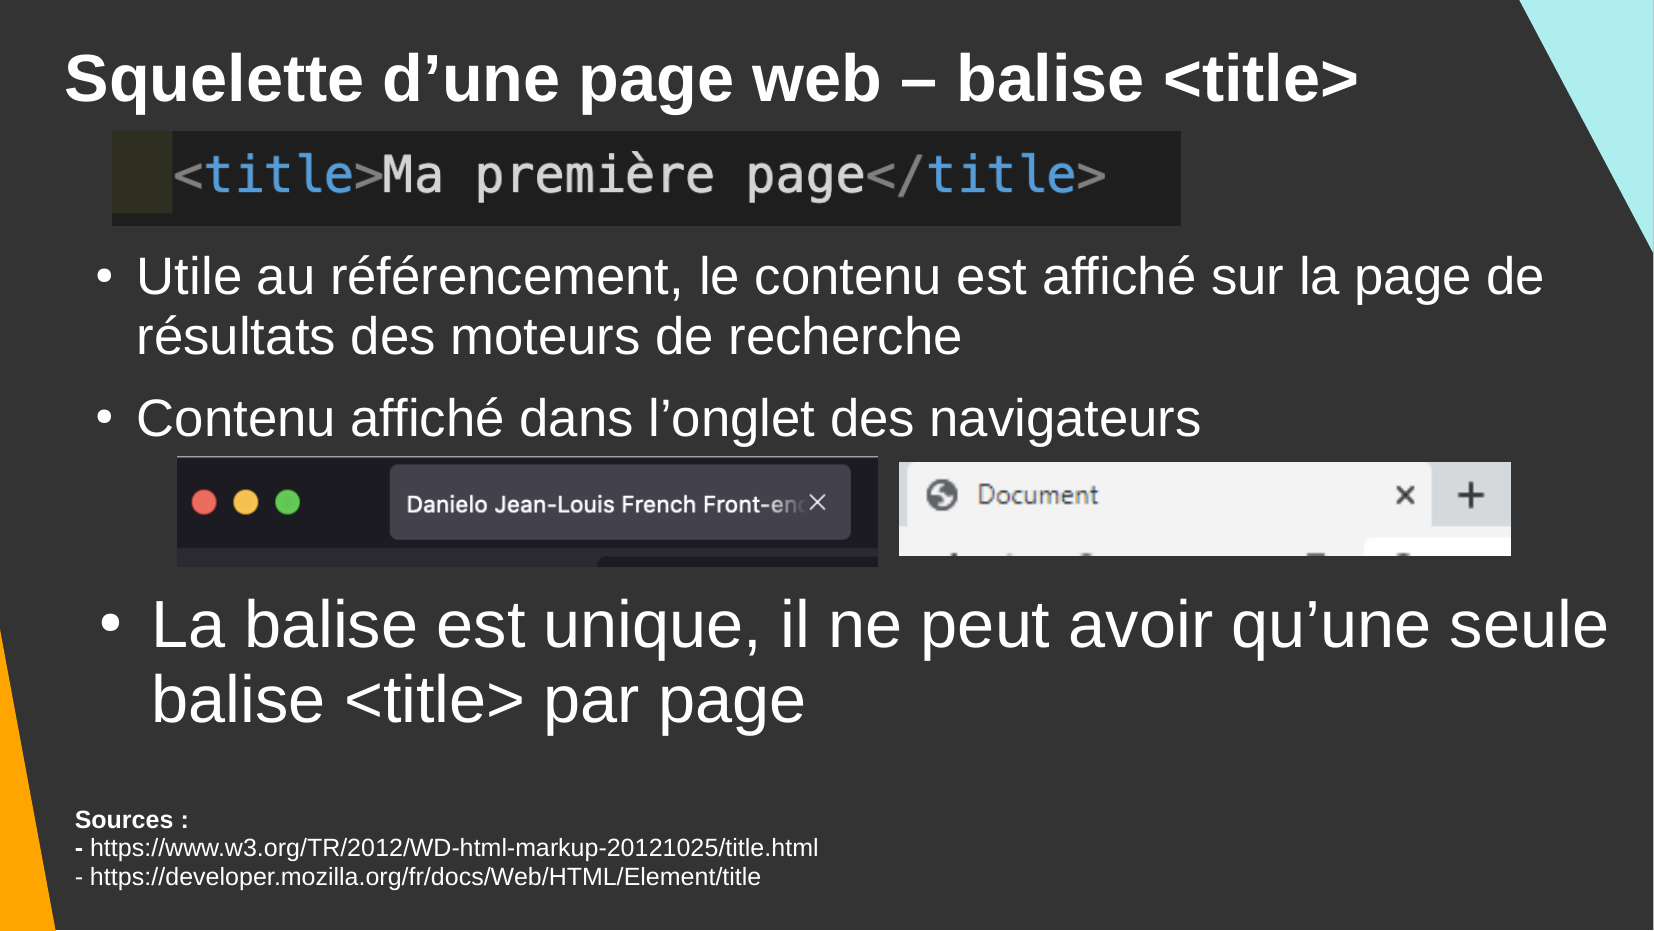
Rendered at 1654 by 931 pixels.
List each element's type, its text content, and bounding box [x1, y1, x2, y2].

title Squelette d’une page web – balise <title> [64, 40, 1553, 125]
text_box [1519, 0, 1654, 255]
text_box Sources : - https://www.w3.org/TR/2012/WD-html-markup-20121025/title.html - https://developer.mozilla.org/fr/docs/Web/HTML/Element/title [59, 798, 1548, 931]
list Utile au référencement, le contenu est affiché sur la page de résultats des moteurs de recherche Contenu affiché dans l’onglet des navigateurs [80, 247, 1635, 450]
text_box [0, 629, 56, 931]
picture [899, 462, 1511, 556]
picture [177, 456, 878, 567]
list La balise est unique, il ne peut avoir qu’une seule balise <title> par page [80, 587, 1635, 790]
picture [112, 131, 1181, 226]
